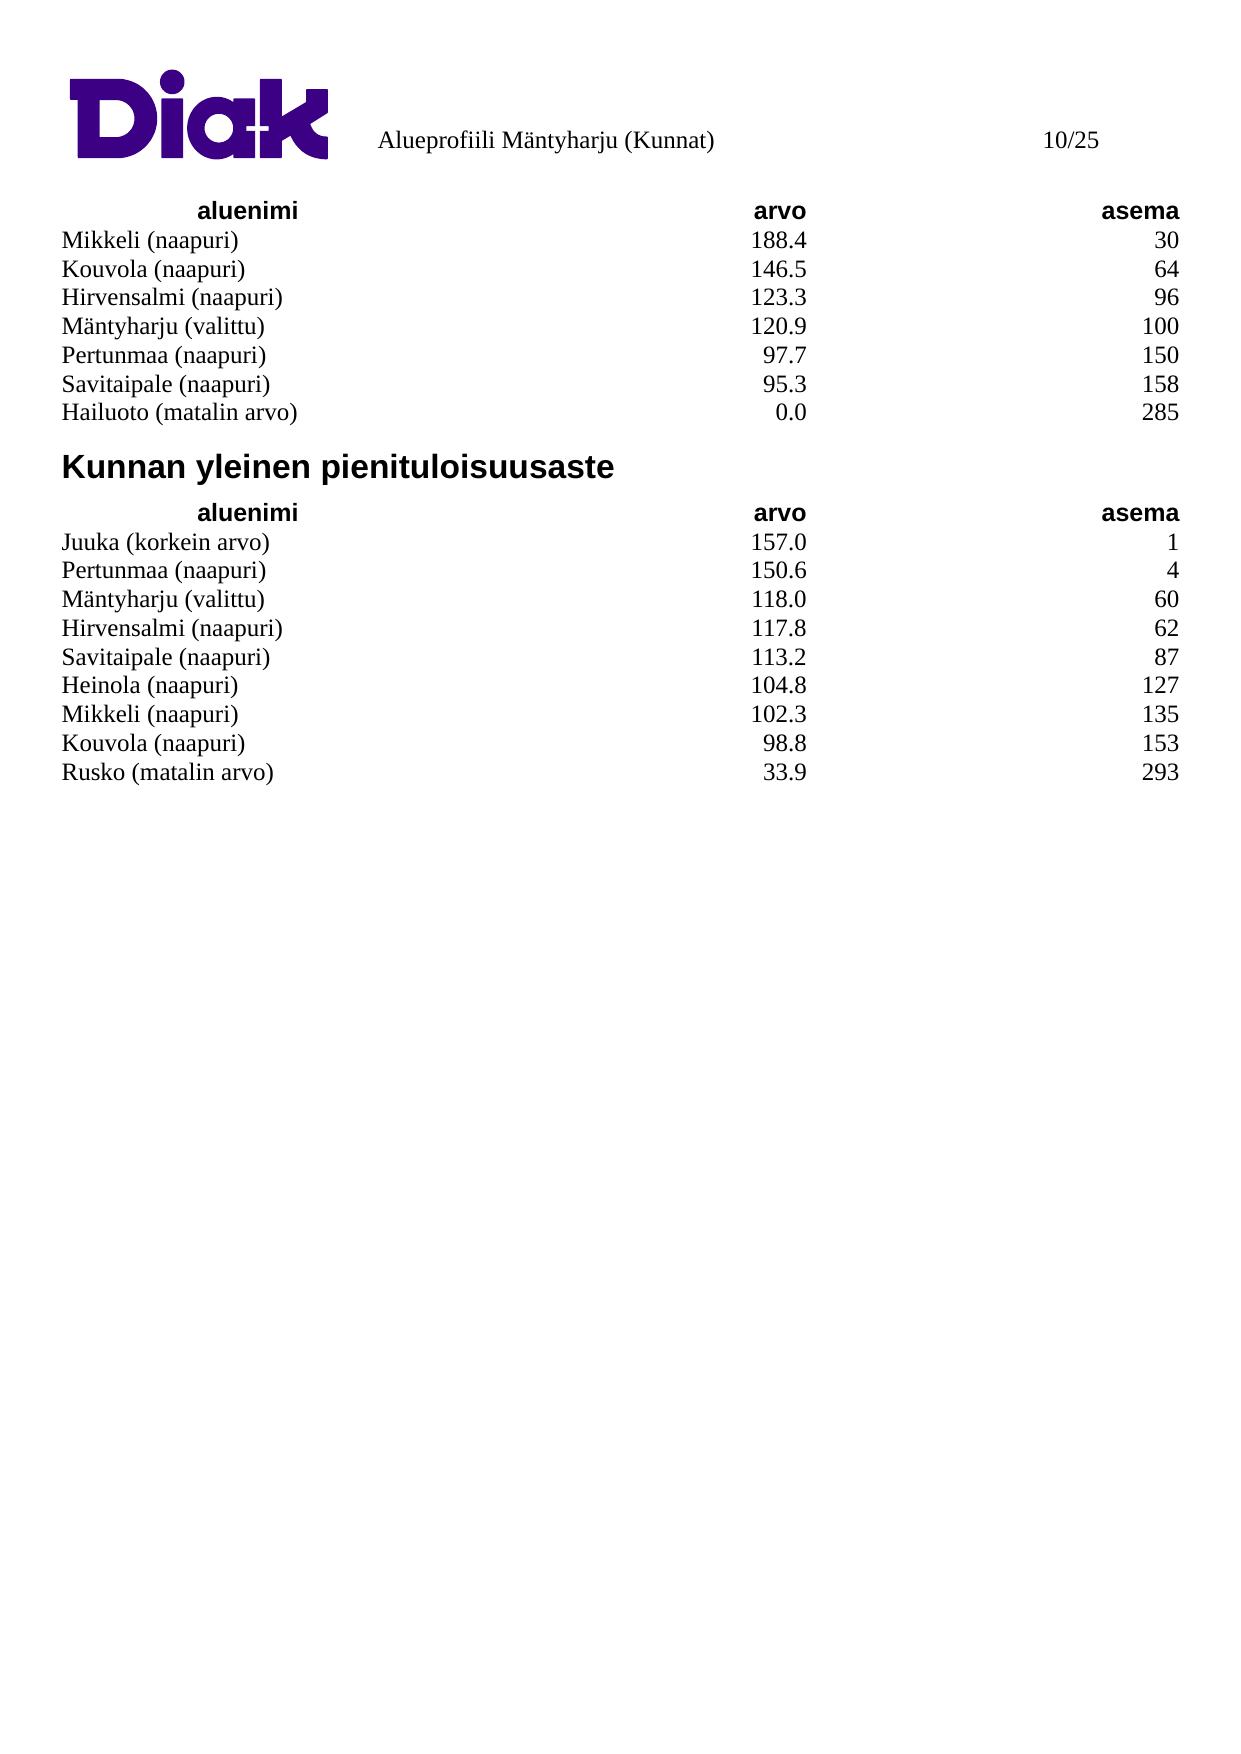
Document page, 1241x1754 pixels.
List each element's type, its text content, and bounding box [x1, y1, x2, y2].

table_header asema [806, 196, 1179, 225]
table_cell Kouvola (naapuri) [61, 254, 434, 282]
table_cell 117.8 [434, 613, 806, 642]
table_cell 4 [806, 556, 1179, 584]
table_cell 98.8 [434, 728, 806, 757]
table_cell Juuka (korkein arvo) [61, 527, 434, 556]
table_cell 150.6 [434, 556, 806, 584]
table_cell Hirvensalmi (naapuri) [61, 613, 434, 642]
table_cell 102.3 [434, 699, 806, 728]
table_cell 135 [806, 699, 1179, 728]
table_cell Mäntyharju (valittu) [61, 584, 434, 613]
table_cell 96 [806, 283, 1179, 311]
table_cell 64 [806, 254, 1179, 282]
table_cell 33.9 [434, 757, 806, 786]
table_cell 285 [806, 398, 1179, 426]
table_cell 30 [806, 225, 1179, 254]
table_header asema [806, 498, 1179, 527]
table_cell Pertunmaa (naapuri) [61, 340, 434, 369]
table_cell 1 [806, 527, 1179, 556]
table_cell 293 [806, 757, 1179, 786]
table_cell Savitaipale (naapuri) [61, 642, 434, 671]
table_cell Heinola (naapuri) [61, 671, 434, 699]
table_cell Hirvensalmi (naapuri) [61, 283, 434, 311]
table_cell 87 [806, 642, 1179, 671]
table_cell 97.7 [434, 340, 806, 369]
table_cell 113.2 [434, 642, 806, 671]
table_cell 153 [806, 728, 1179, 757]
table_header arvo [434, 498, 806, 527]
table_cell 150 [806, 340, 1179, 369]
table_cell 0.0 [434, 398, 806, 426]
table_cell 123.3 [434, 283, 806, 311]
table_cell Rusko (matalin arvo) [61, 757, 434, 786]
table_cell Mäntyharju (valittu) [61, 311, 434, 340]
table_cell 146.5 [434, 254, 806, 282]
table_cell 104.8 [434, 671, 806, 699]
table_cell 127 [806, 671, 1179, 699]
table_cell Kouvola (naapuri) [61, 728, 434, 757]
table_cell 60 [806, 584, 1179, 613]
table_cell 120.9 [434, 311, 806, 340]
table_cell 100 [806, 311, 1179, 340]
table_cell Mikkeli (naapuri) [61, 699, 434, 728]
table_cell 157.0 [434, 527, 806, 556]
subtitle Kunnan yleinen pienituloisuusaste [61, 447, 1179, 486]
table_cell Savitaipale (naapuri) [61, 369, 434, 397]
table_cell 188.4 [434, 225, 806, 254]
table_header aluenimi [61, 196, 434, 225]
table_header arvo [434, 196, 806, 225]
table_cell Hailuoto (matalin arvo) [61, 398, 434, 426]
table_header aluenimi [61, 498, 434, 527]
table_cell 158 [806, 369, 1179, 397]
table_cell Mikkeli (naapuri) [61, 225, 434, 254]
table_cell Pertunmaa (naapuri) [61, 556, 434, 584]
table_cell 118.0 [434, 584, 806, 613]
table_cell 62 [806, 613, 1179, 642]
table_cell 95.3 [434, 369, 806, 397]
